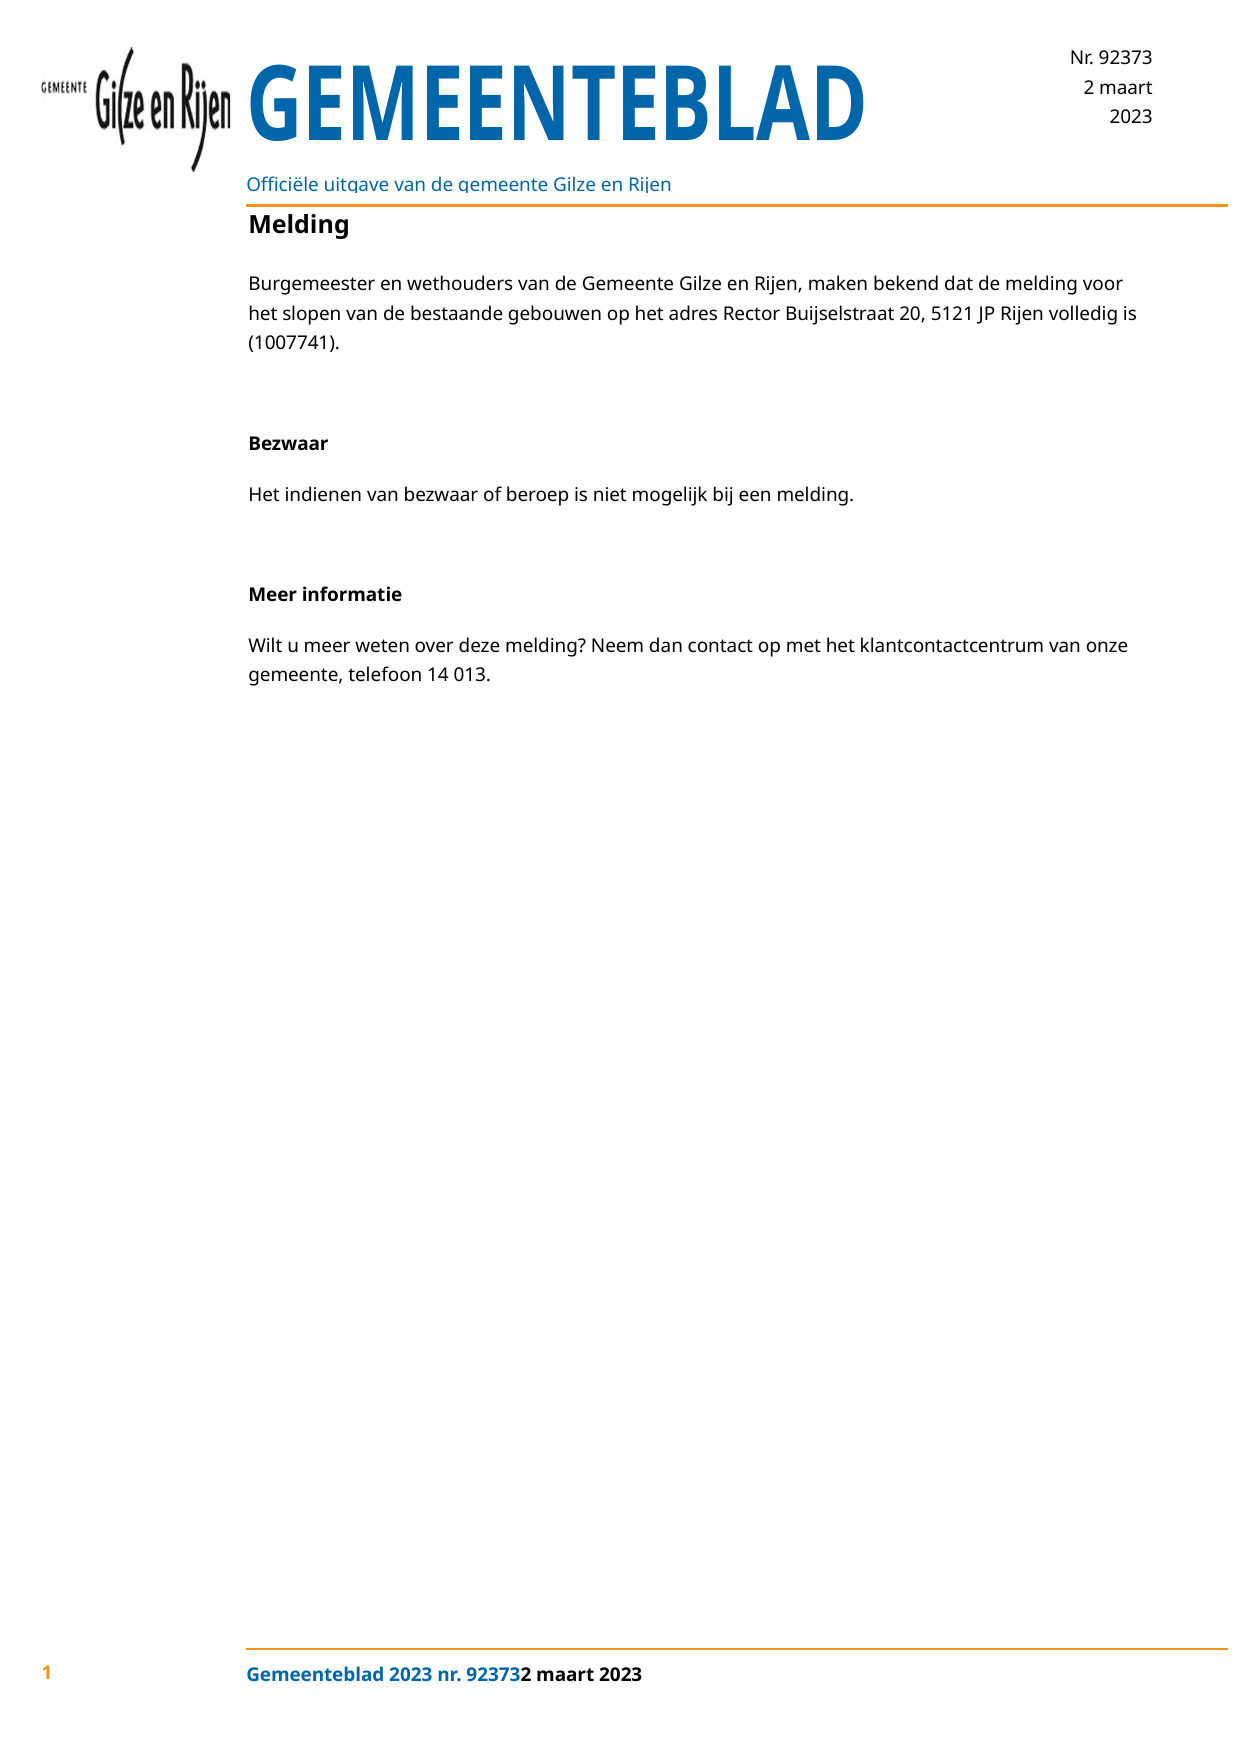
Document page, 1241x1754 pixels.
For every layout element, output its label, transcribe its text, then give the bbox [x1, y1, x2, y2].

text Meer informatie [248, 582, 1152, 607]
text Het indienen van bezwaar of beroep is niet mogelijk bij een melding. [248, 481, 1152, 506]
text Wilt u meer weten over deze melding? Neem dan contact op met het klantcontactcentrum van onze gemeente, telefoon 14 013. [248, 632, 1152, 687]
picture [41, 47, 231, 172]
text Bezwaar [248, 430, 1152, 456]
text Melding [248, 207, 1152, 241]
text Burgemeester en wethouders van de Gemeente Gilze en Rijen, maken bekend dat de melding voor het slopen van de bestaande gebouwen op het adres Rector Buijselstraat 20, 5121 JP Rijen volledig is (1007741). [248, 270, 1152, 355]
